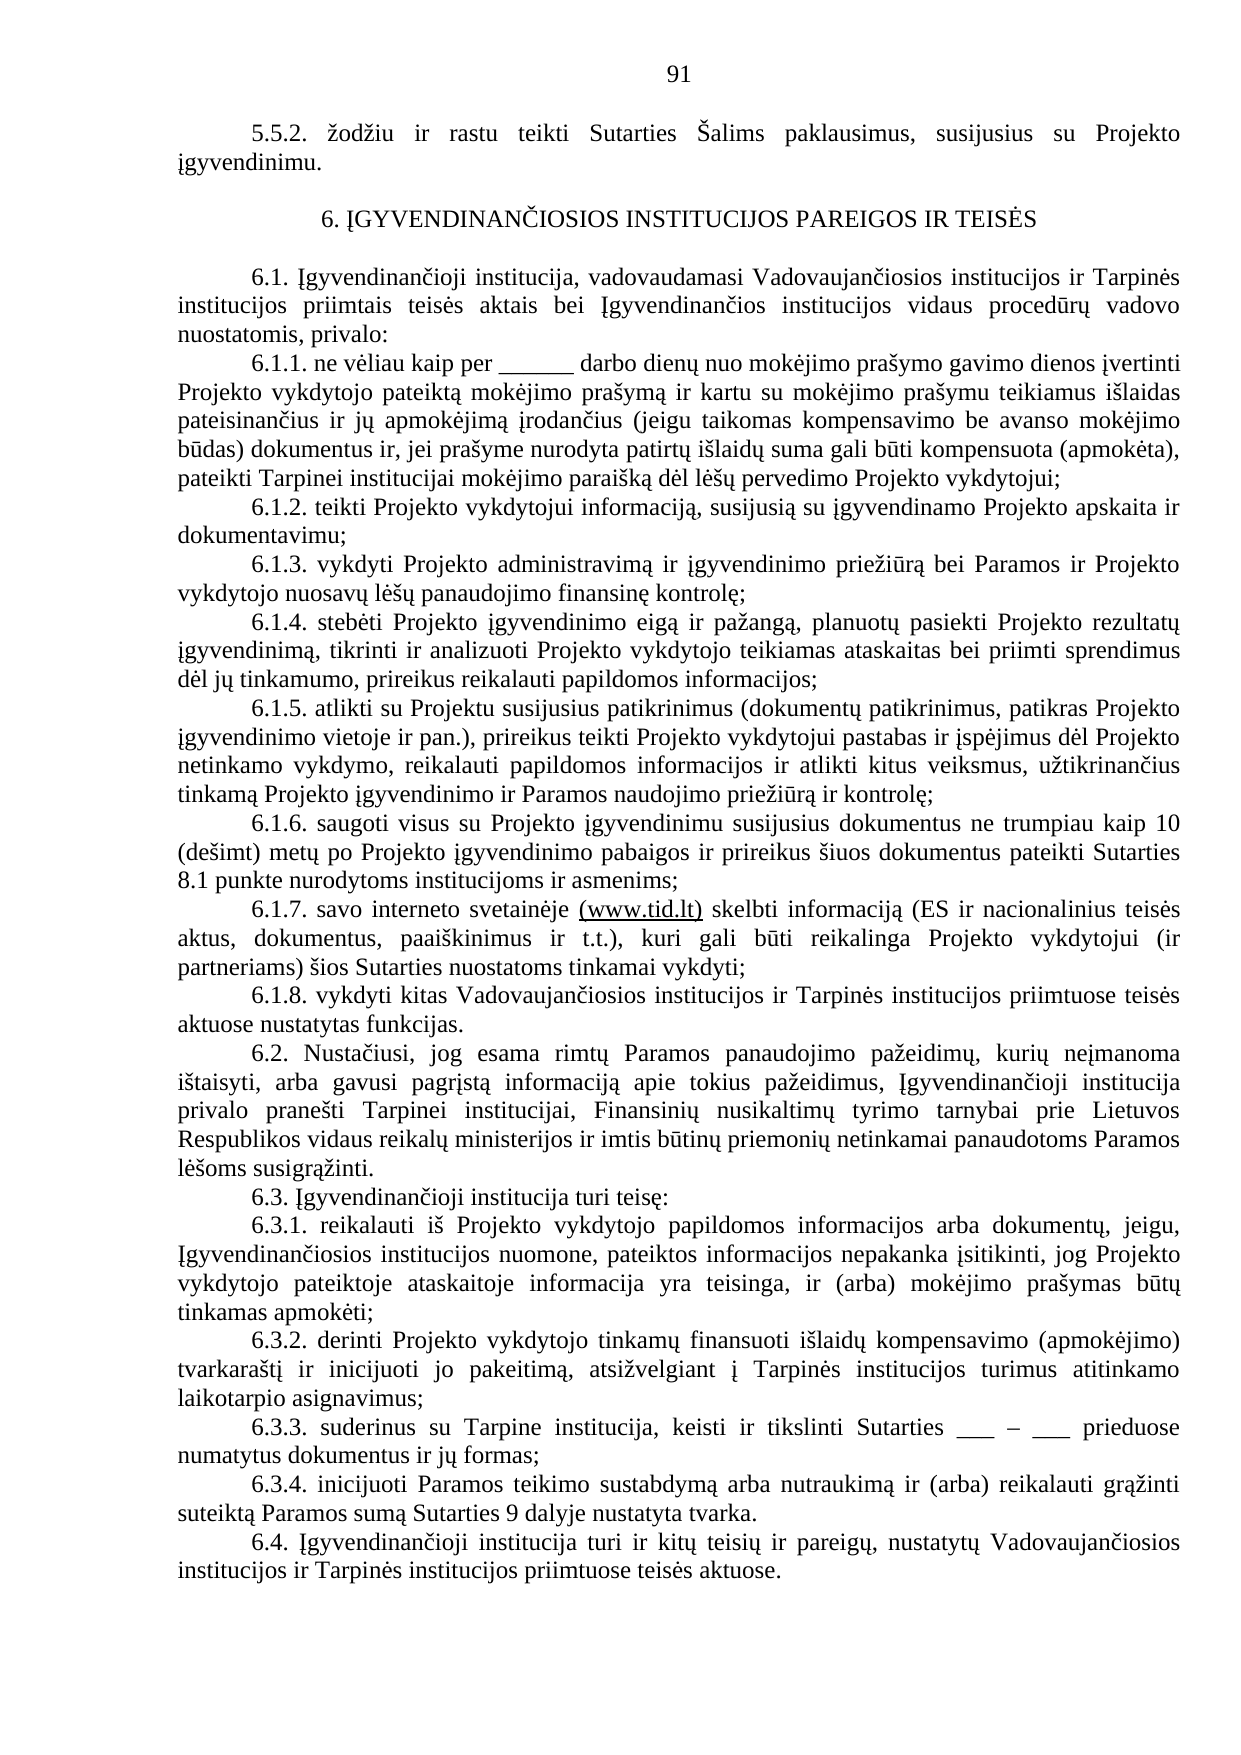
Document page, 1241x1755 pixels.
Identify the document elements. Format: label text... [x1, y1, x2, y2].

text 5.5.2. žodžiu ir rastu teikti Sutarties Šalims paklausimus, susijusius su Projekto įgyvendinimu. [177, 118, 1181, 176]
text 6.1.1. ne vėliau kaip per ______ darbo dienų nuo mokėjimo prašymo gavimo dienos įvertinti Projekto vykdytojo pateiktą mokėjimo prašymą ir kartu su mokėjimo prašymu teikiamus išlaidas pateisinančius ir jų apmokėjimą įrodančius (jeigu taikomas kompensavimo be avanso mokėjimo būdas) dokumentus ir, jei prašyme nurodyta patirtų išlaidų suma gali būti kompensuota (apmokėta), pateikti Tarpinei institucijai mokėjimo paraišką dėl lėšų pervedimo Projekto vykdytojui; [177, 348, 1181, 492]
text 6.1.7. savo interneto svetainėje (www.tid.lt) skelbti informaciją (ES ir nacionalinius teisės aktus, dokumentus, paaiškinimus ir t.t.), kuri gali būti reikalinga Projekto vykdytojui (ir partneriams) šios Sutarties nuostatoms tinkamai vykdyti; [177, 894, 1181, 981]
text 6.1.6. saugoti visus su Projekto įgyvendinimu susijusius dokumentus ne trumpiau kaip 10 (dešimt) metų po Projekto įgyvendinimo pabaigos ir prireikus šiuos dokumentus pateikti Sutarties 8.1 punkte nurodytoms institucijoms ir asmenims; [177, 808, 1181, 894]
text 6.1. Įgyvendinančioji institucija, vadovaudamasi Vadovaujančiosios institucijos ir Tarpinės institucijos priimtais teisės aktais bei Įgyvendinančios institucijos vidaus procedūrų vadovo nuostatomis, privalo: [177, 262, 1181, 348]
text 6.1.3. vykdyti Projekto administravimą ir įgyvendinimo priežiūrą bei Paramos ir Projekto vykdytojo nuosavų lėšų panaudojimo finansinę kontrolę; [177, 549, 1181, 607]
text 6.4. Įgyvendinančioji institucija turi ir kitų teisių ir pareigų, nustatytų Vadovaujančiosios institucijos ir Tarpinės institucijos priimtuose teisės aktuose. [177, 1527, 1181, 1584]
text 6.1.5. atlikti su Projektu susijusius patikrinimus (dokumentų patikrinimus, patikras Projekto įgyvendinimo vietoje ir pan.), prireikus teikti Projekto vykdytojui pastabas ir įspėjimus dėl Projekto netinkamo vykdymo, reikalauti papildomos informacijos ir atlikti kitus veiksmus, užtikrinančius tinkamą Projekto įgyvendinimo ir Paramos naudojimo priežiūrą ir kontrolę; [177, 693, 1181, 808]
text 6.1.4. stebėti Projekto įgyvendinimo eigą ir pažangą, planuotų pasiekti Projekto rezultatų įgyvendinimą, tikrinti ir analizuoti Projekto vykdytojo teikiamas ataskaitas bei priimti sprendimus dėl jų tinkamumo, prireikus reikalauti papildomos informacijos; [177, 607, 1181, 693]
text 6.3.3. suderinus su Tarpine institucija, keisti ir tikslinti Sutarties ___ – ___ prieduose numatytus dokumentus ir jų formas; [177, 1412, 1181, 1469]
text 6.1.2. teikti Projekto vykdytojui informaciją, susijusią su įgyvendinamo Projekto apskaita ir dokumentavimu; [177, 492, 1181, 549]
text 6.1.8. vykdyti kitas Vadovaujančiosios institucijos ir Tarpinės institucijos priimtuose teisės aktuose nustatytas funkcijas. [177, 981, 1181, 1038]
text 6. ĮGYVENDINANČIOSIOS INSTITUCIJOS PAREIGOS IR TEISĖS [177, 204, 1181, 233]
text 6.3.2. derinti Projekto vykdytojo tinkamų finansuoti išlaidų kompensavimo (apmokėjimo) tvarkaraštį ir inicijuoti jo pakeitimą, atsižvelgiant į Tarpinės institucijos turimus atitinkamo laikotarpio asignavimus; [177, 1326, 1181, 1412]
text 6.3.4. inicijuoti Paramos teikimo sustabdymą arba nutraukimą ir (arba) reikalauti grąžinti suteiktą Paramos sumą Sutarties 9 dalyje nustatyta tvarka. [177, 1469, 1181, 1527]
text 6.3.1. reikalauti iš Projekto vykdytojo papildomos informacijos arba dokumentų, jeigu, Įgyvendinančiosios institucijos nuomone, pateiktos informacijos nepakanka įsitikinti, jog Projekto vykdytojo pateiktoje ataskaitoje informacija yra teisinga, ir (arba) mokėjimo prašymas būtų tinkamas apmokėti; [177, 1211, 1181, 1326]
text 6.3. Įgyvendinančioji institucija turi teisę: [177, 1182, 1181, 1211]
text 6.2. Nustačiusi, jog esama rimtų Paramos panaudojimo pažeidimų, kurių neįmanoma ištaisyti, arba gavusi pagrįstą informaciją apie tokius pažeidimus, Įgyvendinančioji institucija privalo pranešti Tarpinei institucijai, Finansinių nusikaltimų tyrimo tarnybai prie Lietuvos Respublikos vidaus reikalų ministerijos ir imtis būtinų priemonių netinkamai panaudotoms Paramos lėšoms susigrąžinti. [177, 1038, 1181, 1182]
